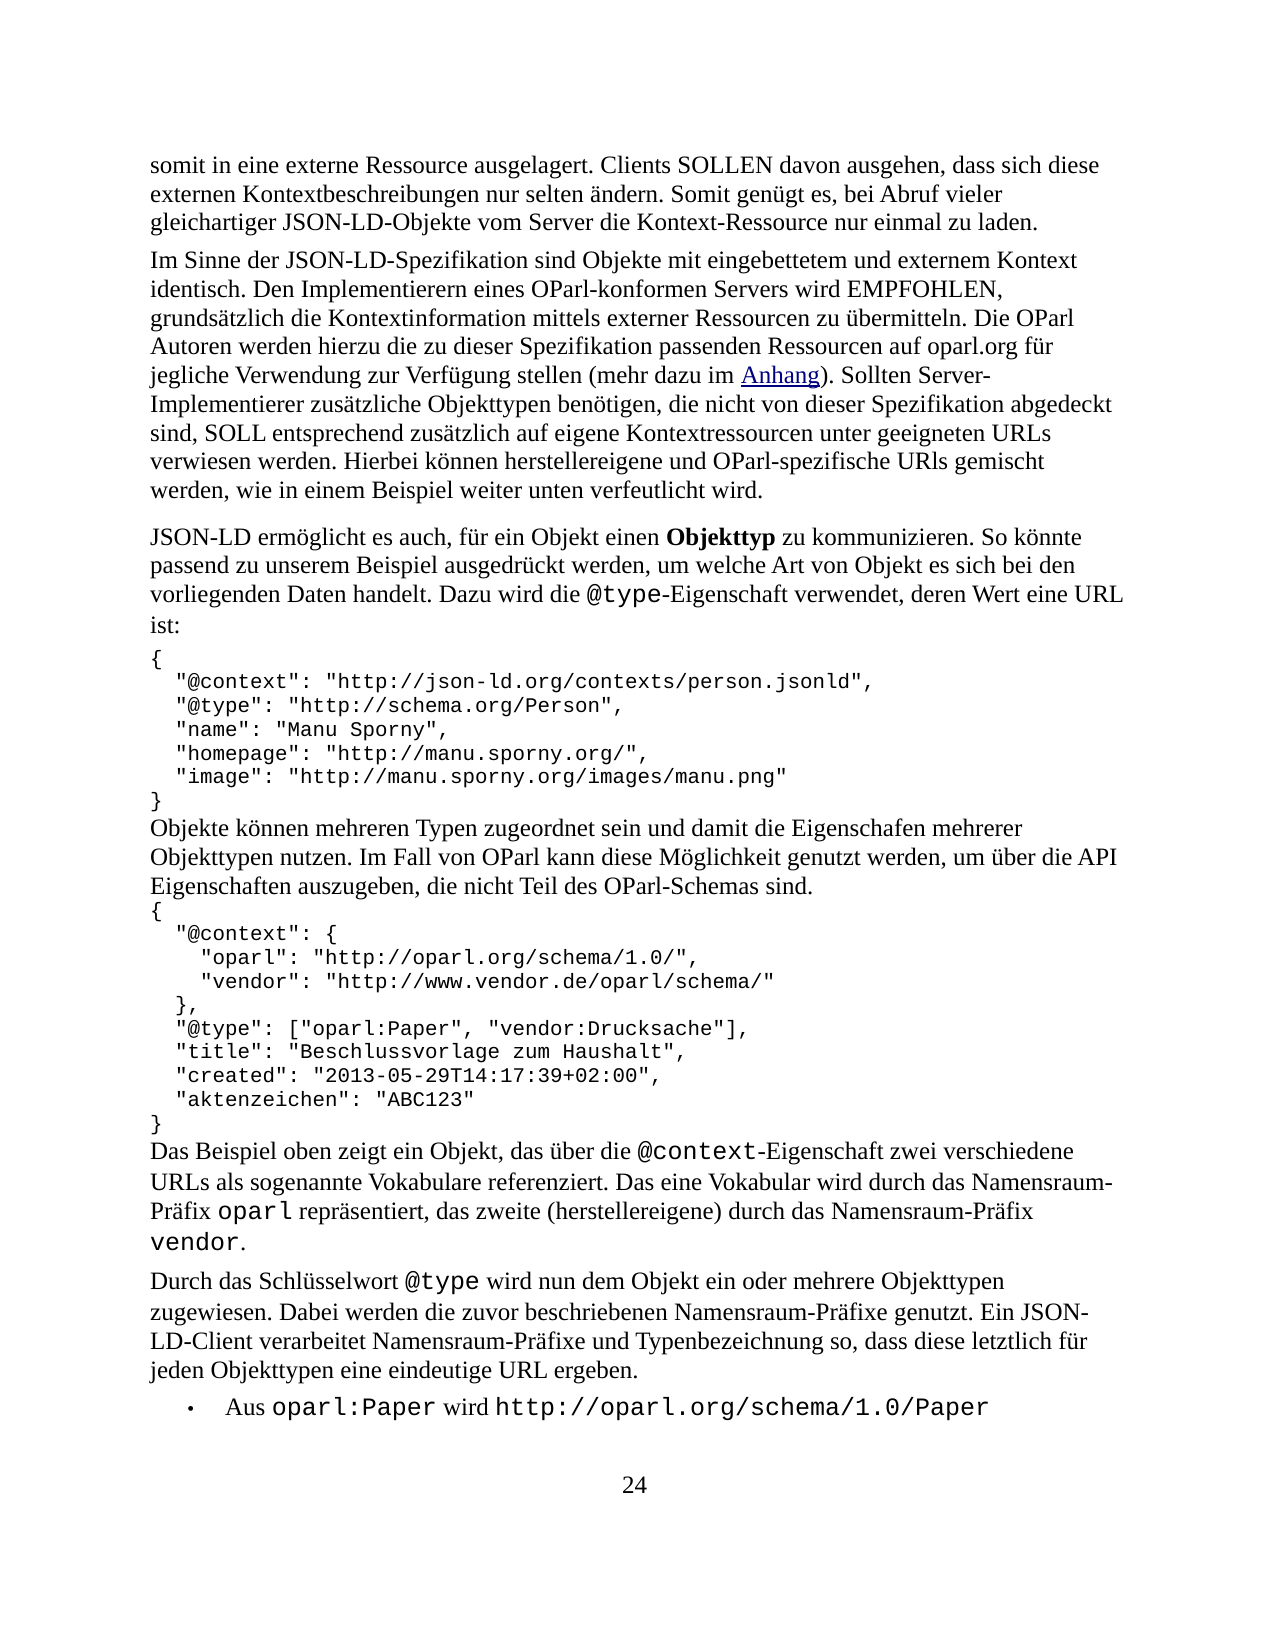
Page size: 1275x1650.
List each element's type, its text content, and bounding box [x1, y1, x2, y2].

text Im Sinne der JSON-LD-Spezifikation sind Objekte mit eingebettetem und externem Kontext identisch. Den Implementierern eines OParl-konformen Servers wird EMPFOHLEN, grundsätzlich die Kontextinformation mittels externer Ressourcen zu übermitteln. Die OParl Autoren werden hierzu die zu dieser Spezifikation passenden Ressourcen auf oparl.org für jegliche Verwendung zur Verfügung stellen (mehr dazu im Anhang). Sollten Server-Implementierer zusätzliche Objekttypen benötigen, die nicht von dieser Spezifikation abgedeckt sind, SOLL entsprechend zusätzlich auf eigene Kontextressourcen unter geeigneten URLs verwiesen werden. Hierbei können herstellereigene und OParl-spezifische URls gemischt werden, wie in einem Beispiel weiter unten verfeutlicht wird. [150, 245, 1125, 504]
text "@type": ["oparl:Paper", "vendor:Drucksache"], [150, 1018, 1125, 1042]
text "@context": "http://json-ld.org/contexts/person.jsonld", [150, 672, 1125, 695]
text Das Beispiel oben zeigt ein Objekt, das über die @context-Eigenschaft zwei verschiedene URLs als sogenannte Vokabulare referenziert. Das eine Vokabular wird durch das Namensraum-Präfix oparl repräsentiert, das zweite (herstellereigene) durch das Namensraum-Präfix vendor. [150, 1136, 1125, 1257]
text "oparl": "http://oparl.org/schema/1.0/", [150, 947, 1125, 971]
text } [150, 1112, 1125, 1136]
text JSON-LD ermöglicht es auch, für ein Objekt einen Objekttyp zu kommunizieren. So könnte passend zu unserem Beispiel ausgedrückt werden, um welche Art von Objekt es sich bei den vorliegenden Daten handelt. Dazu wird die @type-Eigenschaft verwendet, deren Wert eine URL ist: [150, 522, 1125, 639]
text Durch das Schlüsselwort @type wird nun dem Objekt ein oder mehrere Objekttypen zugewiesen. Dabei werden die zuvor beschriebenen Namensraum-Präfixe genutzt. Ein JSON-LD-Client verarbeitet Namensraum-Präfixe und Typenbezeichnung so, dass diese letztlich für jeden Objekttypen eine eindeutige URL ergeben. [150, 1266, 1125, 1383]
text "created": "2013-05-29T14:17:39+02:00", [150, 1065, 1125, 1089]
list Aus oparl:Paper wird http://oparl.org/schema/1.0/Paper [187, 1392, 1125, 1423]
text "@type": "http://schema.org/Person", [150, 695, 1125, 719]
text "aktenzeichen": "ABC123" [150, 1089, 1125, 1112]
text "@context": { [150, 923, 1125, 947]
text "name": "Manu Sporny", [150, 719, 1125, 742]
text }, [150, 994, 1125, 1018]
text "homepage": "http://manu.sporny.org/", [150, 742, 1125, 766]
text "title": "Beschlussvorlage zum Haushalt", [150, 1042, 1125, 1065]
text "image": "http://manu.sporny.org/images/manu.png" [150, 766, 1125, 790]
text } [150, 790, 1125, 813]
text { [150, 900, 1125, 923]
text "vendor": "http://www.vendor.de/oparl/schema/" [150, 971, 1125, 994]
text { [150, 648, 1125, 672]
text somit in eine externe Ressource ausgelagert. Clients SOLLEN davon ausgehen, dass sich diese externen Kontextbeschreibungen nur selten ändern. Somit genügt es, bei Abruf vieler gleichartiger JSON-LD-Objekte vom Server die Kontext-Ressource nur einmal zu laden. [150, 150, 1125, 236]
text Objekte können mehreren Typen zugeordnet sein und damit die Eigenschafen mehrerer Objekttypen nutzen. Im Fall von OParl kann diese Möglichkeit genutzt werden, um über die API Eigenschaften auszugeben, die nicht Teil des OParl-Schemas sind. [150, 813, 1125, 900]
